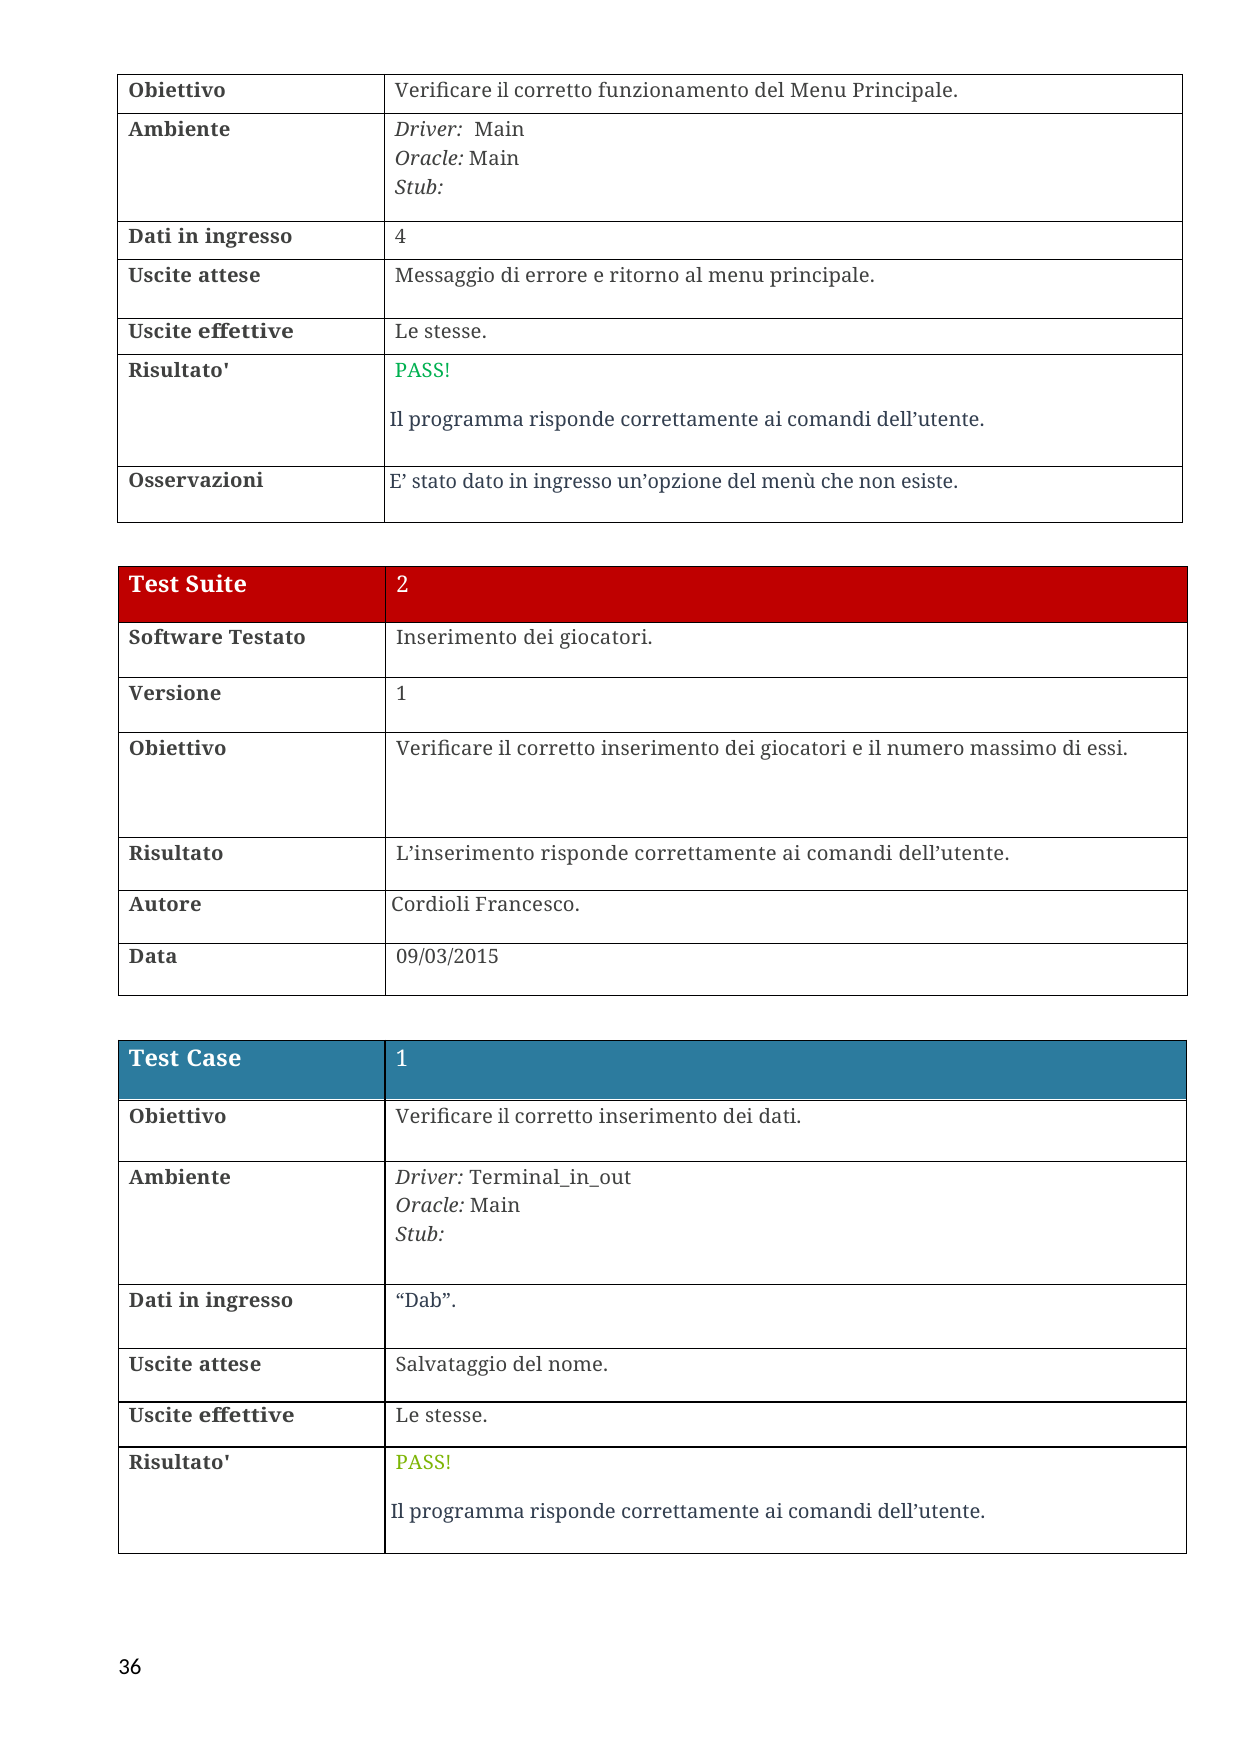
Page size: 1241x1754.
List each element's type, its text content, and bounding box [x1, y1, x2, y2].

table_cell Risultato' [118, 355, 384, 466]
table_cell Autore [119, 891, 385, 943]
table_cell Obiettivo [119, 733, 385, 837]
table_cell Le stesse. [386, 1403, 1186, 1446]
table_cell L’inserimento risponde correttamente ai comandi dell’utente. [386, 838, 1187, 890]
table_header Test Suite [119, 567, 385, 622]
table_cell Dati in ingresso [119, 1285, 384, 1348]
table_cell Driver: Main Oracle: Main Stub: [385, 114, 1182, 221]
table_header 1 [386, 1041, 1186, 1099]
table_cell E’ stato dato in ingresso un’opzione del menù che non esiste. [385, 467, 1182, 522]
table_cell 1 [386, 678, 1187, 732]
table_cell Ambiente [118, 114, 384, 221]
table_cell Obiettivo [119, 1101, 384, 1161]
table_cell Messaggio di errore e ritorno al menu principale. [385, 260, 1182, 318]
table_cell PASS! Il programma risponde correttamente ai comandi dell’utente. [385, 355, 1182, 466]
table_cell Osservazioni [118, 467, 384, 522]
table_cell Le stesse. [385, 319, 1182, 354]
table_cell Cordioli Francesco. [386, 891, 1187, 943]
table_cell Driver: Terminal_in_out Oracle: Main Stub: [386, 1162, 1186, 1284]
table_cell Data [119, 944, 385, 995]
table_cell Versione [119, 678, 385, 732]
table_cell 09/03/2015 [386, 944, 1187, 995]
table_cell Uscite effettive [118, 319, 384, 354]
table_cell PASS! Il programma risponde correttamente ai comandi dell’utente. [386, 1448, 1186, 1553]
table_cell Inserimento dei giocatori. [386, 623, 1187, 677]
table_cell Risultato [119, 838, 385, 890]
table_cell Software Testato [119, 623, 385, 677]
table_cell Verificare il corretto inserimento dei giocatori e il numero massimo di essi. [386, 733, 1187, 837]
table_cell Verificare il corretto funzionamento del Menu Principale. [385, 75, 1182, 113]
table_cell Verificare il corretto inserimento dei dati. [386, 1101, 1186, 1161]
table_cell Dati in ingresso [118, 222, 384, 259]
table_cell “Dab”. [386, 1285, 1186, 1348]
table_cell Ambiente [119, 1162, 384, 1284]
table_cell 4 [385, 222, 1182, 259]
table_cell Obiettivo [118, 75, 384, 113]
table_cell Uscite effettive [119, 1403, 384, 1446]
table_cell Salvataggio del nome. [386, 1349, 1186, 1401]
table_cell Risultato' [119, 1448, 384, 1553]
table_cell Uscite attese [118, 260, 384, 318]
table_header Test Case [119, 1041, 384, 1099]
table_cell Uscite attese [119, 1349, 384, 1401]
table_header 2 [386, 567, 1187, 622]
